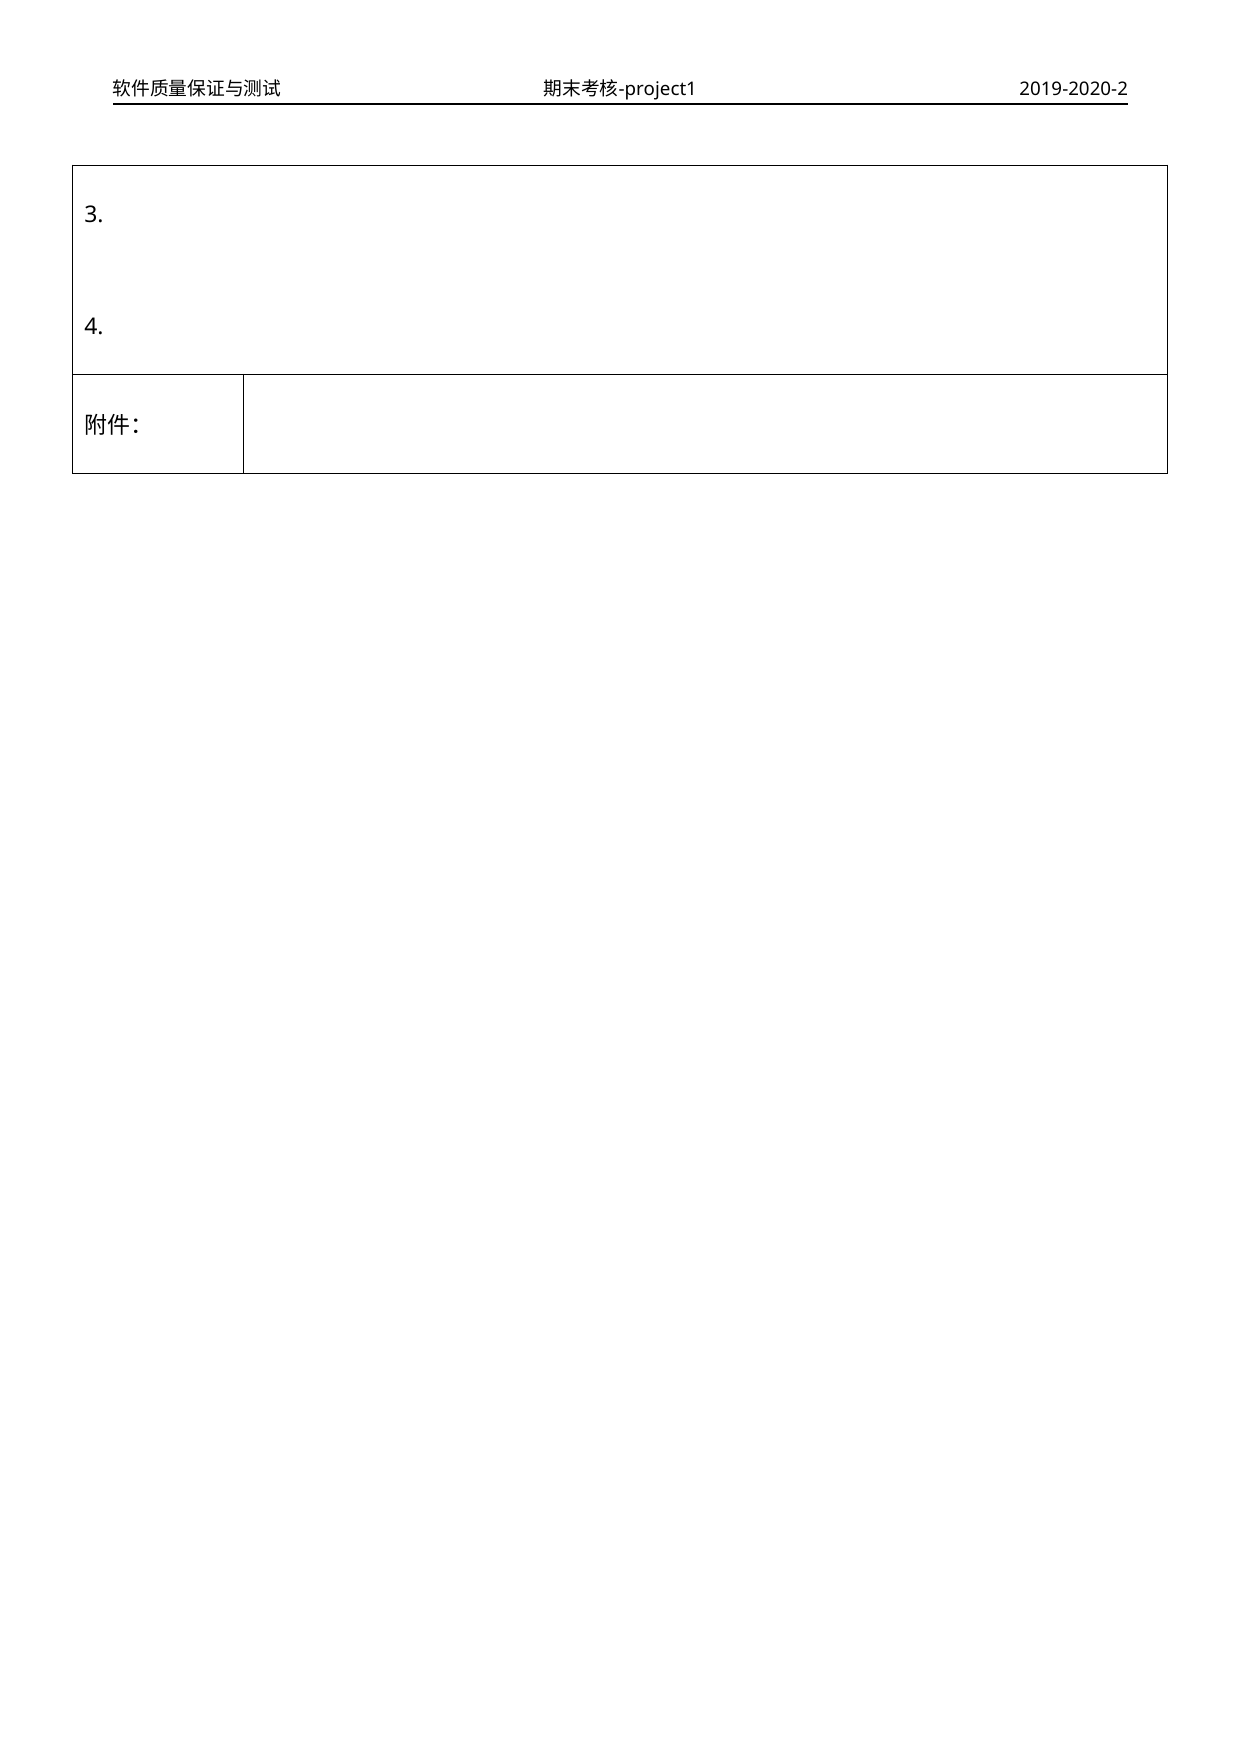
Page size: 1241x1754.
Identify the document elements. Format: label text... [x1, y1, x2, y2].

table_cell 附件： [73, 375, 243, 473]
table_cell [244, 375, 1167, 473]
table_cell 3. 4. [73, 166, 1167, 374]
